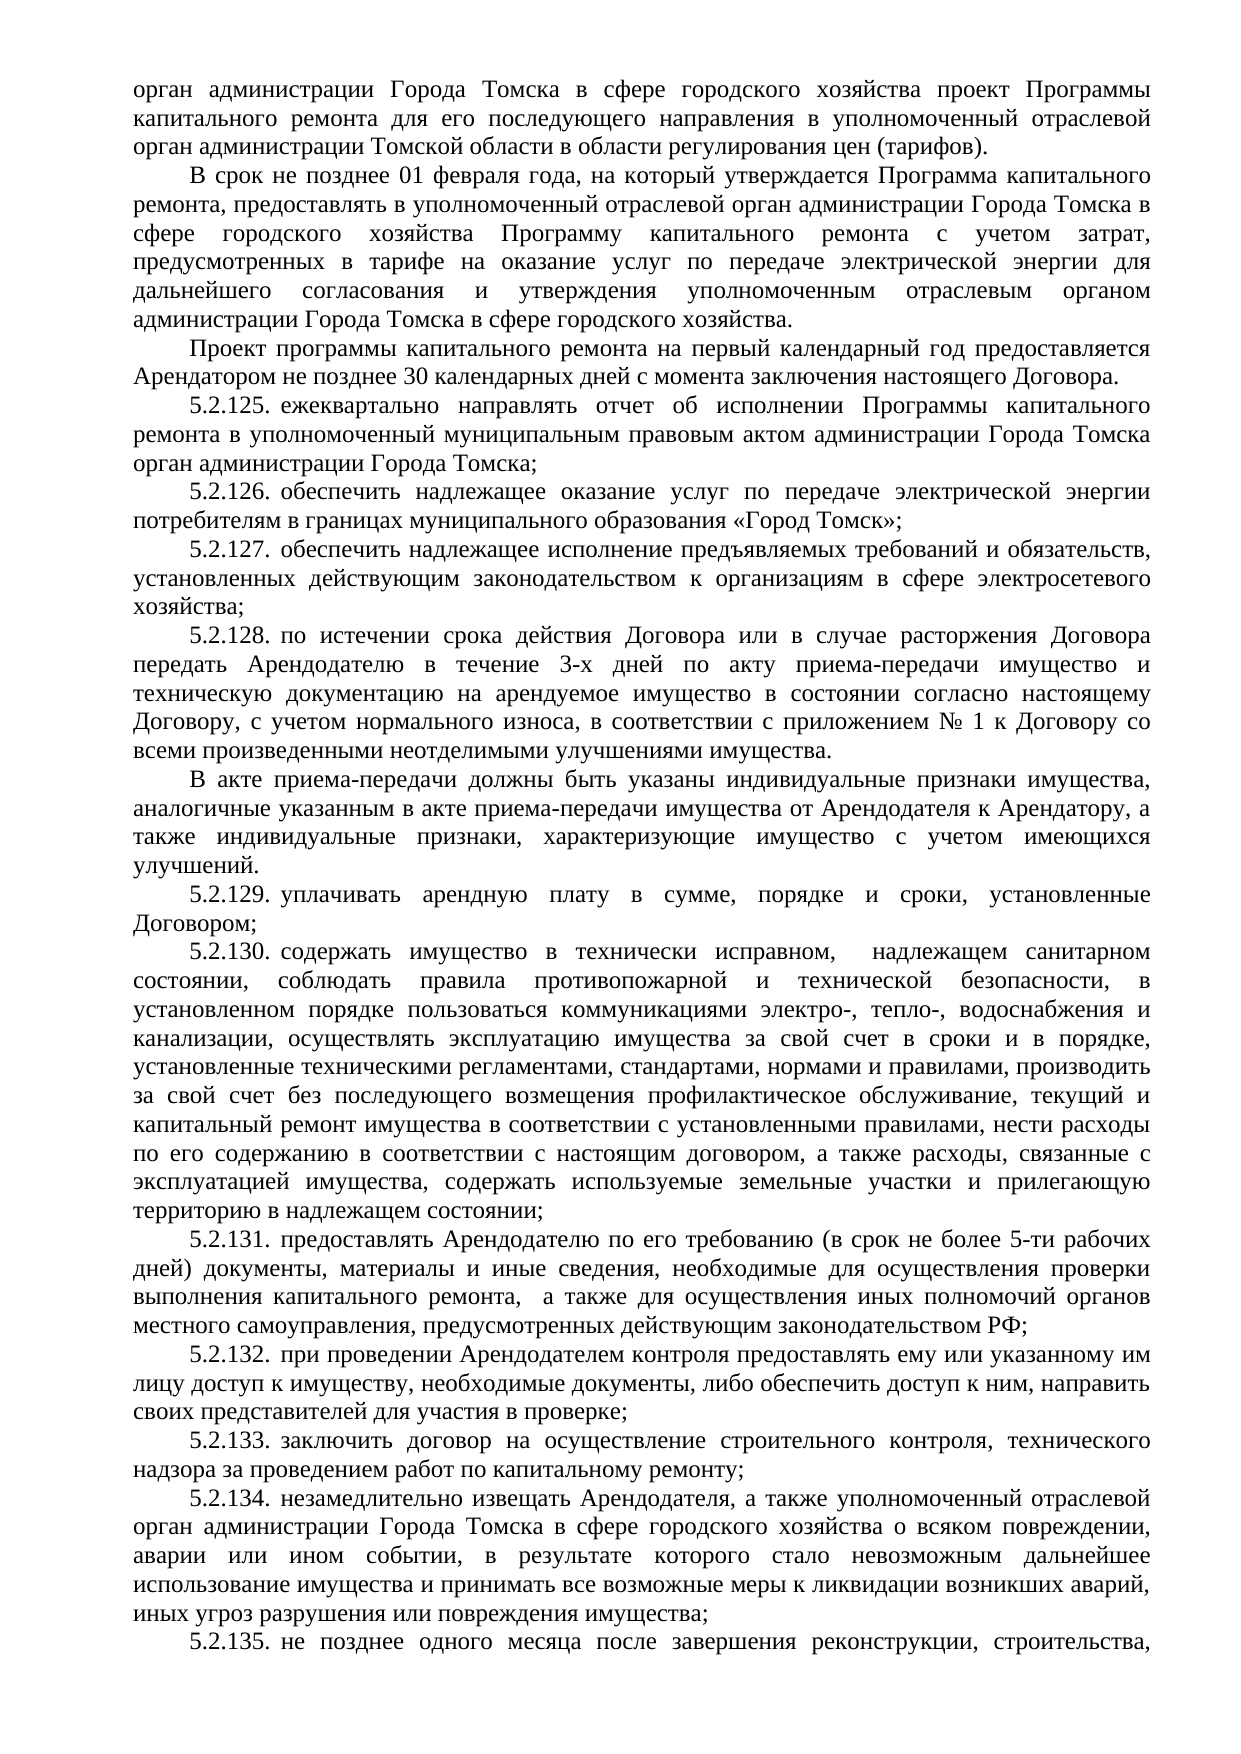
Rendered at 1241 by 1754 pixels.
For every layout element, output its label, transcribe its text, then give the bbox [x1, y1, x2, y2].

text В акте приема-передачи должны быть указаны индивидуальные признаки имущества, аналогичные указанным в акте приема-передачи имущества от Арендодателя к Арендатору, а также индивидуальные признаки, характеризующие имущество с учетом имеющихся улучшений. [133, 764, 1152, 879]
list по истечении срока действия Договора или в случае расторжения Договора передать Арендодателю в течение 3-х дней по акту приема-передачи имущество и техническую документацию на арендуемое имущество в состоянии согласно настоящему Договору, с учетом нормального износа, в соответствии с приложением № 1 к Договору со всеми произведенными неотделимыми улучшениями имущества. [133, 620, 1152, 764]
list незамедлительно извещать Арендодателя, а также уполномоченный отраслевой орган администрации Города Томска в сфере городского хозяйства о всяком повреждении, аварии или ином событии, в результате которого стало невозможным дальнейшее использование имущества и принимать все возможные меры к ликвидации возникших аварий, иных угроз разрушения или повреждения имущества; [133, 1483, 1152, 1626]
list не позднее одного месяца после завершения реконструкции, строительства, [133, 1626, 1152, 1655]
text Проект программы капитального ремонта на первый календарный год предоставляется Арендатором не позднее 30 календарных дней с момента заключения настоящего Договора. [133, 333, 1152, 390]
list обеспечить надлежащее оказание услуг по передаче электрической энергии потребителям в границах муниципального образования «Город Томск»; [133, 476, 1152, 534]
list заключить договор на осуществление строительного контроля, технического надзора за проведением работ по капитальному ремонту; [133, 1425, 1152, 1483]
list содержать имущество в технически исправном, надлежащем санитарном состоянии, соблюдать правила противопожарной и технической безопасности, в установленном порядке пользоваться коммуникациями электро-, тепло-, водоснабжения и канализации, осуществлять эксплуатацию имущества за свой счет в сроки и в порядке, установленные техническими регламентами, стандартами, нормами и правилами, производить за свой счет без последующего возмещения профилактическое обслуживание, текущий и капитальный ремонт имущества в соответствии с установленными правилами, нести расходы по его содержанию в соответствии с настоящим договором, а также расходы, связанные с эксплуатацией имущества, содержать используемые земельные участки и прилегающую территорию в надлежащем состоянии; [133, 936, 1152, 1224]
list при проведении Арендодателем контроля предоставлять ему или указанному им лицу доступ к имуществу, необходимые документы, либо обеспечить доступ к ним, направить своих представителей для участия в проверке; [133, 1339, 1152, 1425]
list предоставлять Арендодателю по его требованию (в срок не более 5-ти рабочих дней) документы, материалы и иные сведения, необходимые для осуществления проверки выполнения капитального ремонта, а также для осуществления иных полномочий органов местного самоуправления, предусмотренных действующим законодательством РФ; [133, 1224, 1152, 1339]
list ежеквартально направлять отчет об исполнении Программы капитального ремонта в уполномоченный муниципальным правовым актом администрации Города Томска орган администрации Города Томска; [133, 390, 1152, 476]
list уплачивать арендную плату в сумме, порядке и сроки, установленные Договором; [133, 879, 1152, 936]
text В срок не позднее 01 февраля года, на который утверждается Программа капитального ремонта, предоставлять в уполномоченный отраслевой орган администрации Города Томска в сфере городского хозяйства Программу капитального ремонта с учетом затрат, предусмотренных в тарифе на оказание услуг по передаче электрической энергии для дальнейшего согласования и утверждения уполномоченным отраслевым органом администрации Города Томска в сфере городского хозяйства. [133, 160, 1152, 333]
list обеспечить надлежащее исполнение предъявляемых требований и обязательств, установленных действующим законодательством к организациям в сфере электросетевого хозяйства; [133, 534, 1152, 620]
list орган администрации Города Томска в сфере городского хозяйства проект Программы капитального ремонта для его последующего направления в уполномоченный отраслевой орган администрации Томской области в области регулирования цен (тарифов). [133, 74, 1152, 160]
